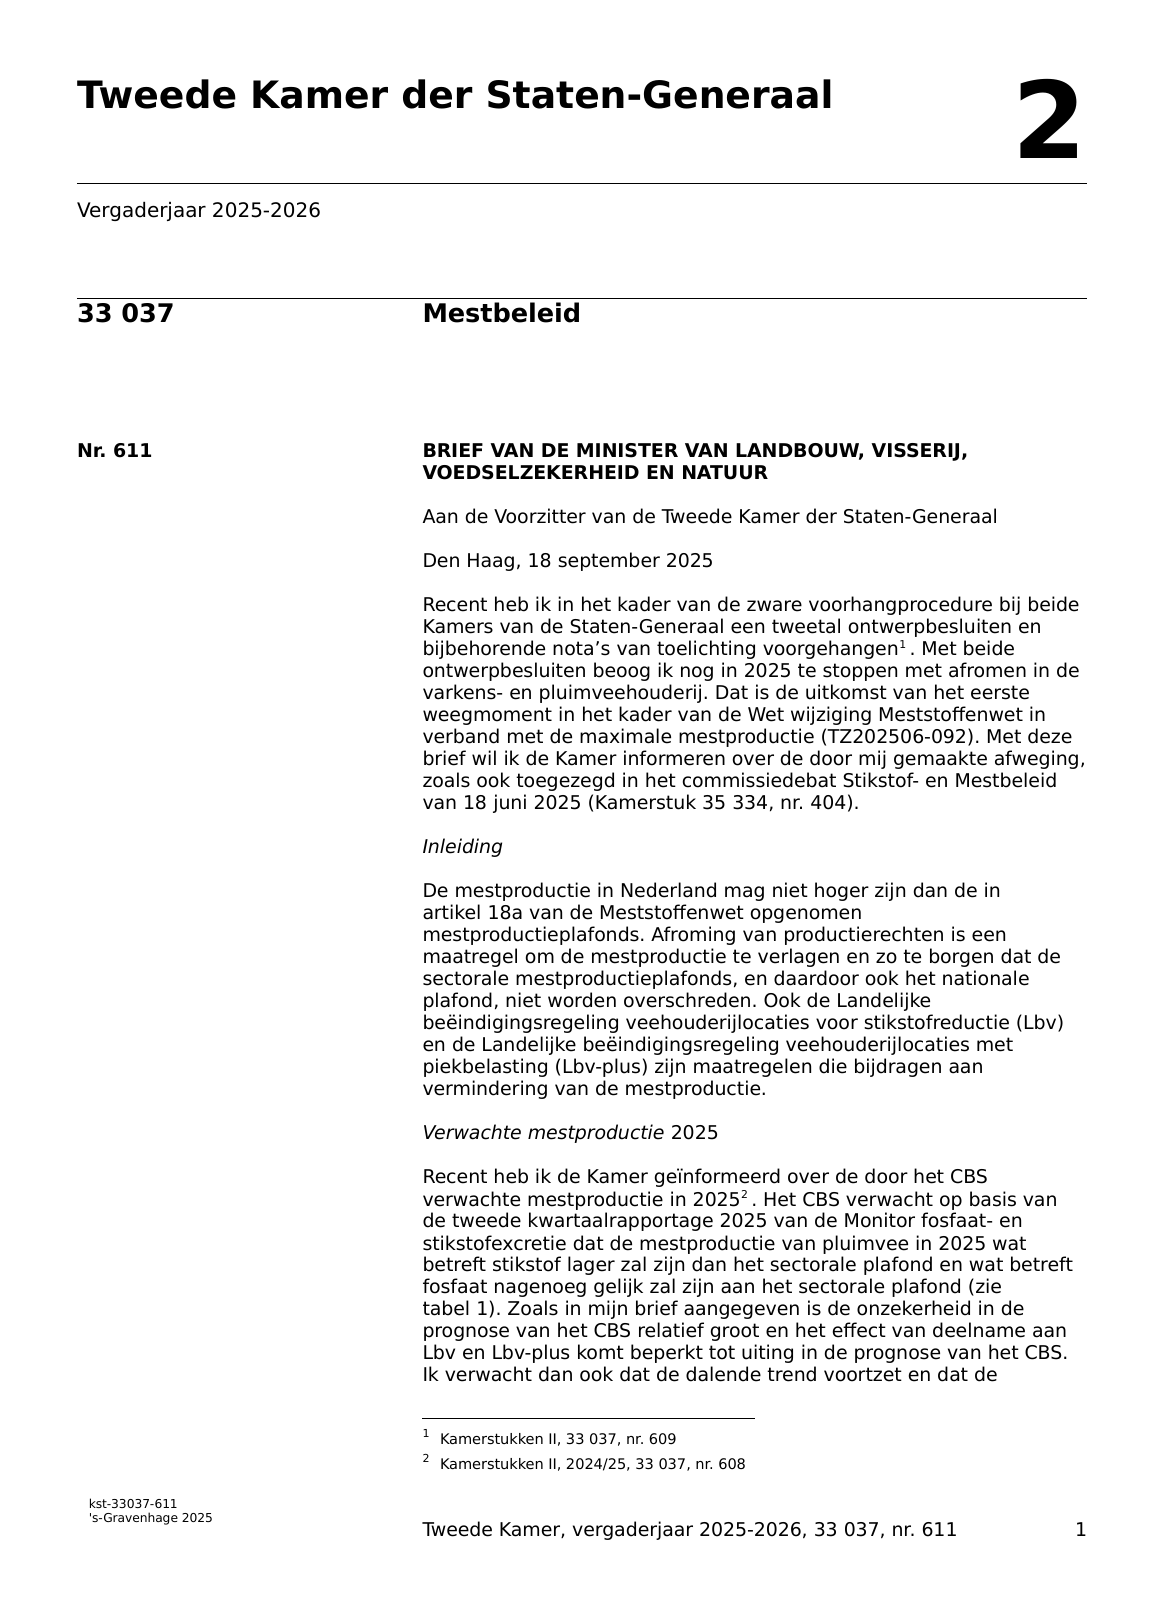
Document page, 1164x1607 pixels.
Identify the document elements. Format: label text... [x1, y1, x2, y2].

text Recent heb ik in het kader van de zware voorhangprocedure bij beide Kamers van de Staten-Generaal een tweetal ontwerpbesluiten en bijbehorende nota’s van toelichting voorgehangen. Met beide ontwerpbesluiten beoog ik nog in 2025 te stoppen met afromen in de varkens- en pluimveehouderij. Dat is de uitkomst van het eerste weegmoment in het kader van de Wet wijziging Meststoffenwet in verband met de maximale mestproductie (TZ202506-092). Met deze brief wil ik de Kamer informeren over de door mij gemaakte afweging, zoals ook toegezegd in het commissiedebat Stikstof- en Mestbeleid van 18 juni 2025 (Kamerstuk 35 334, nr. 404). [422, 594, 1087, 814]
subtitle Inleiding [422, 836, 1087, 858]
table_header 2 [886, 59, 1087, 183]
text Kamerstukken II, 2024/25, 33 037, nr. 608 [422, 1452, 1087, 1474]
subtitle 33 037 Mestbeleid [77, 299, 1087, 329]
table_cell Vergaderjaar 2025-2026 [77, 184, 1087, 298]
text De mestproductie in Nederland mag niet hoger zijn dan de in artikel 18a van de Meststoffenwet opgenomen mestproductieplafonds. Afroming van productierechten is een maatregel om de mestproductie te verlagen en zo te borgen dat de sectorale mestproductieplafonds, en daardoor ook het nationale plafond, niet worden overschreden. Ook de Landelijke beëindigingsregeling veehouderijlocaties voor stikstofreductie (Lbv) en de Landelijke beëindigingsregeling veehouderijlocaties met piekbelasting (Lbv-plus) zijn maatregelen die bijdragen aan vermindering van de mestproductie. [422, 880, 1087, 1100]
text Kamerstukken II, 33 037, nr. 609 [422, 1427, 1087, 1449]
subtitle Nr. 611 BRIEF VAN DE MINISTER VAN LANDBOUW, VISSERIJ, VOEDSELZEKERHEID EN NATUUR [77, 440, 1087, 484]
text kst-33037-611 [88, 1497, 323, 1511]
text Recent heb ik de Kamer geïnformeerd over de door het CBS verwachte mestproductie in 2025. Het CBS verwacht op basis van de tweede kwartaalrapportage 2025 van de Monitor fosfaat- en stikstofexcretie dat de mestproductie van pluimvee in 2025 wat betreft stikstof lager zal zijn dan het sectorale plafond en wat betreft fosfaat nagenoeg gelijk zal zijn aan het sectorale plafond (zie tabel 1). Zoals in mijn brief aangegeven is de onzekerheid in de prognose van het CBS relatief groot en het effect van deelname aan Lbv en Lbv-plus komt beperkt tot uiting in de prognose van het CBS. Ik verwacht dan ook dat de dalende trend voortzet en dat de [422, 1166, 1087, 1386]
text Aan de Voorzitter van de Tweede Kamer der Staten-Generaal [422, 506, 1087, 528]
text 's-Gravenhage 2025 [88, 1511, 323, 1525]
table_header Tweede Kamer der Staten-Generaal [77, 59, 886, 183]
subtitle Verwachte mestproductie 2025 [422, 1122, 1087, 1144]
text Den Haag, 18 september 2025 [422, 550, 1087, 572]
